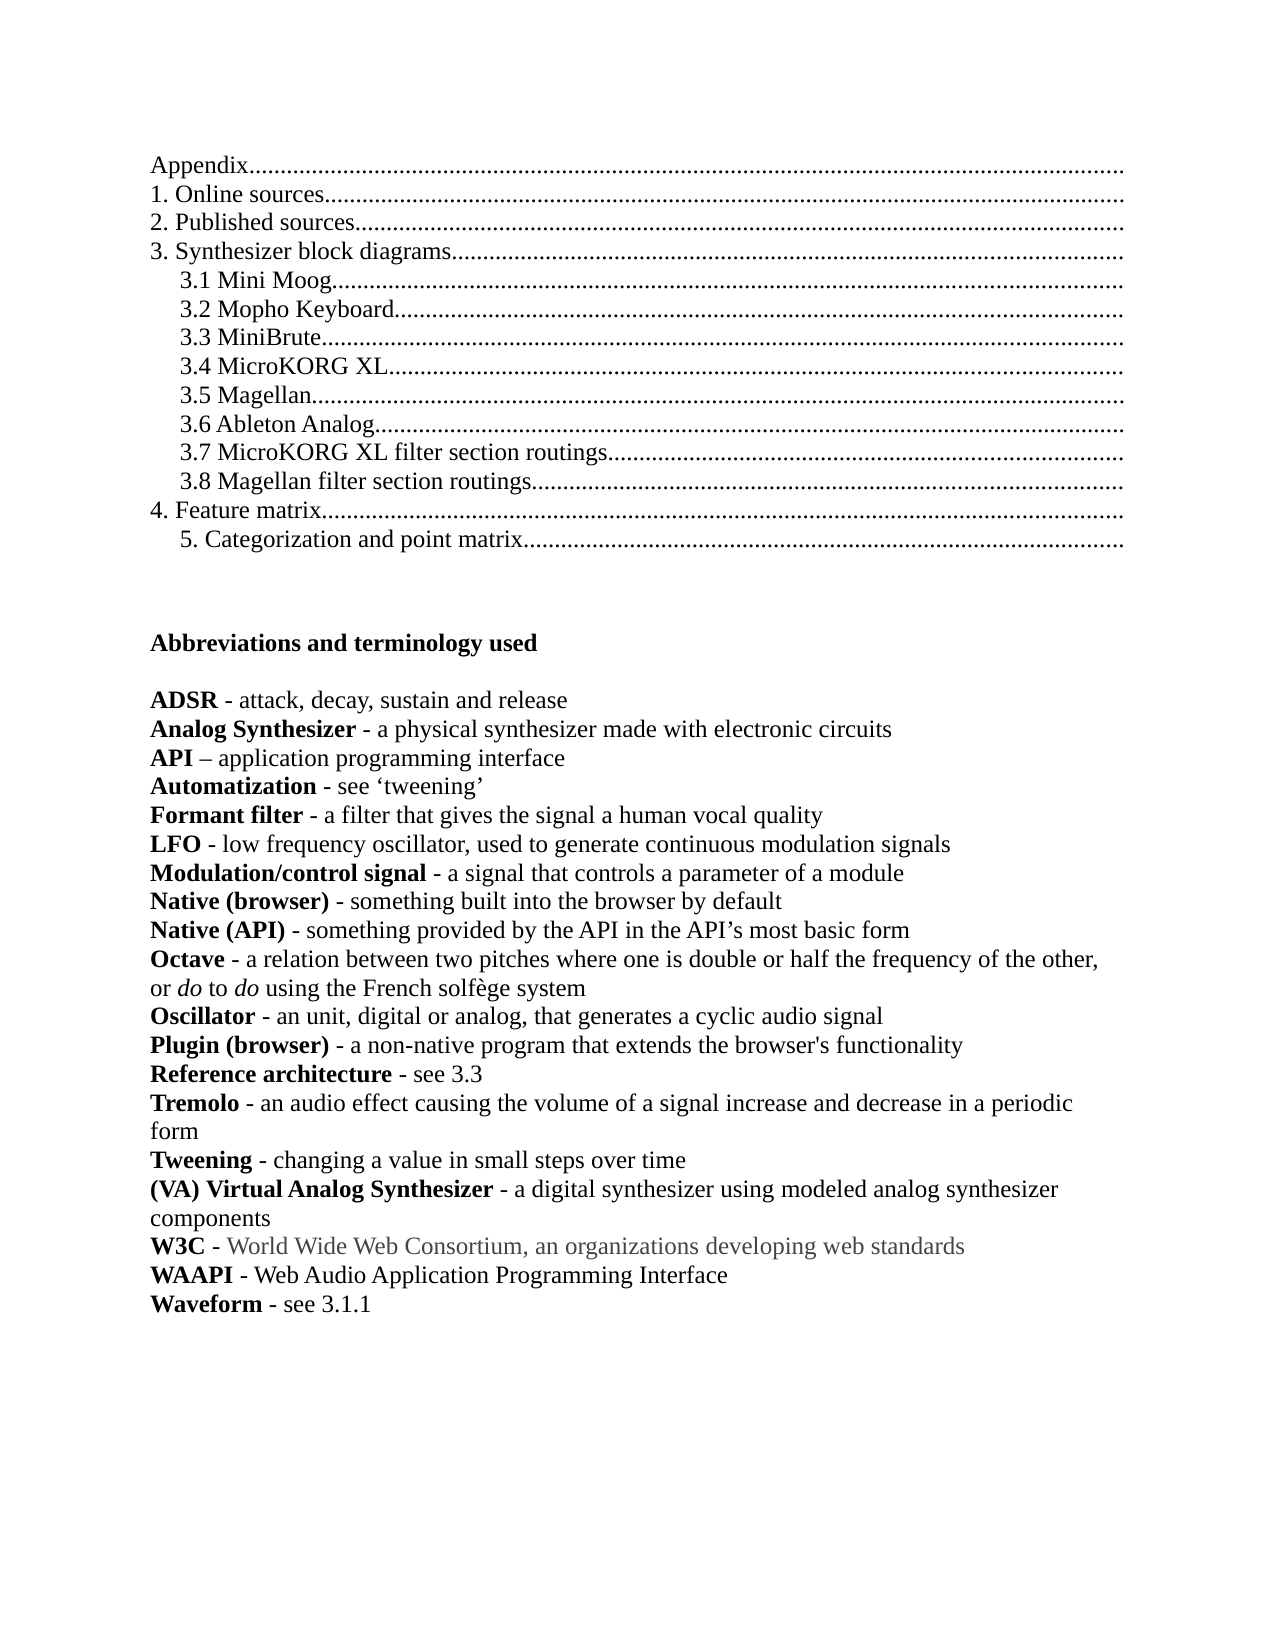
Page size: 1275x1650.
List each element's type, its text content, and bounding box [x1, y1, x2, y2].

text LFO - low frequency oscillator, used to generate continuous modulation signals [150, 829, 1125, 858]
text Tweening - changing a value in small steps over time [150, 1145, 1125, 1174]
text WAAPI - Web Audio Application Programming Interface [150, 1260, 1125, 1289]
text Analog Synthesizer - a physical synthesizer made with electronic circuits [150, 714, 1125, 743]
text 5. Categorization and point matrix [179, 524, 1125, 552]
text Formant filter - a filter that gives the signal a human vocal quality [150, 800, 1125, 829]
text 3. Synthesizer block diagrams [150, 236, 1125, 265]
text Modulation/control signal - a signal that controls a parameter of a module [150, 858, 1125, 886]
text 3.2 Mopho Keyboard [179, 294, 1125, 322]
text 3.8 Magellan filter section routings [179, 466, 1125, 495]
text Octave - a relation between two pitches where one is double or half the frequency of the other, or do to do using the French solfège system [150, 944, 1125, 1001]
text Oscillator - an unit, digital or analog, that generates a cyclic audio signal [150, 1001, 1125, 1030]
text ADSR - attack, decay, sustain and release [150, 685, 1125, 714]
text W3C - World Wide Web Consortium, an organizations developing web standards [150, 1231, 1125, 1260]
subtitle Abbreviations and terminology used [150, 628, 1125, 656]
text API – application programming interface [150, 743, 1125, 771]
text Automatization - see ‘tweening’ [150, 771, 1125, 800]
text (VA) Virtual Analog Synthesizer - a digital synthesizer using modeled analog synthesizer components [150, 1174, 1125, 1231]
text 2. Published sources [150, 207, 1125, 236]
text 3.6 Ableton Analog [179, 409, 1125, 437]
text Tremolo - an audio effect causing the volume of a signal increase and decrease in a periodic form [150, 1088, 1125, 1145]
text 3.5 Magellan [179, 380, 1125, 409]
text Native (API) - something provided by the API in the API’s most basic form [150, 915, 1125, 944]
text Reference architecture - see 3.3 [150, 1059, 1125, 1088]
text 3.7 MicroKORG XL filter section routings [179, 437, 1125, 466]
text 3.3 MiniBrute [179, 322, 1125, 351]
text 3.1 Mini Moog [179, 265, 1125, 294]
text Native (browser) - something built into the browser by default [150, 886, 1125, 915]
text 1. Online sources [150, 179, 1125, 207]
text 3.4 MicroKORG XL [179, 351, 1125, 380]
text Appendix [150, 150, 1125, 179]
text Waveform - see 3.1.1 [150, 1289, 1125, 1318]
text 4. Feature matrix [150, 495, 1125, 524]
text Plugin (browser) - a non-native program that extends the browser's functionality [150, 1030, 1125, 1059]
